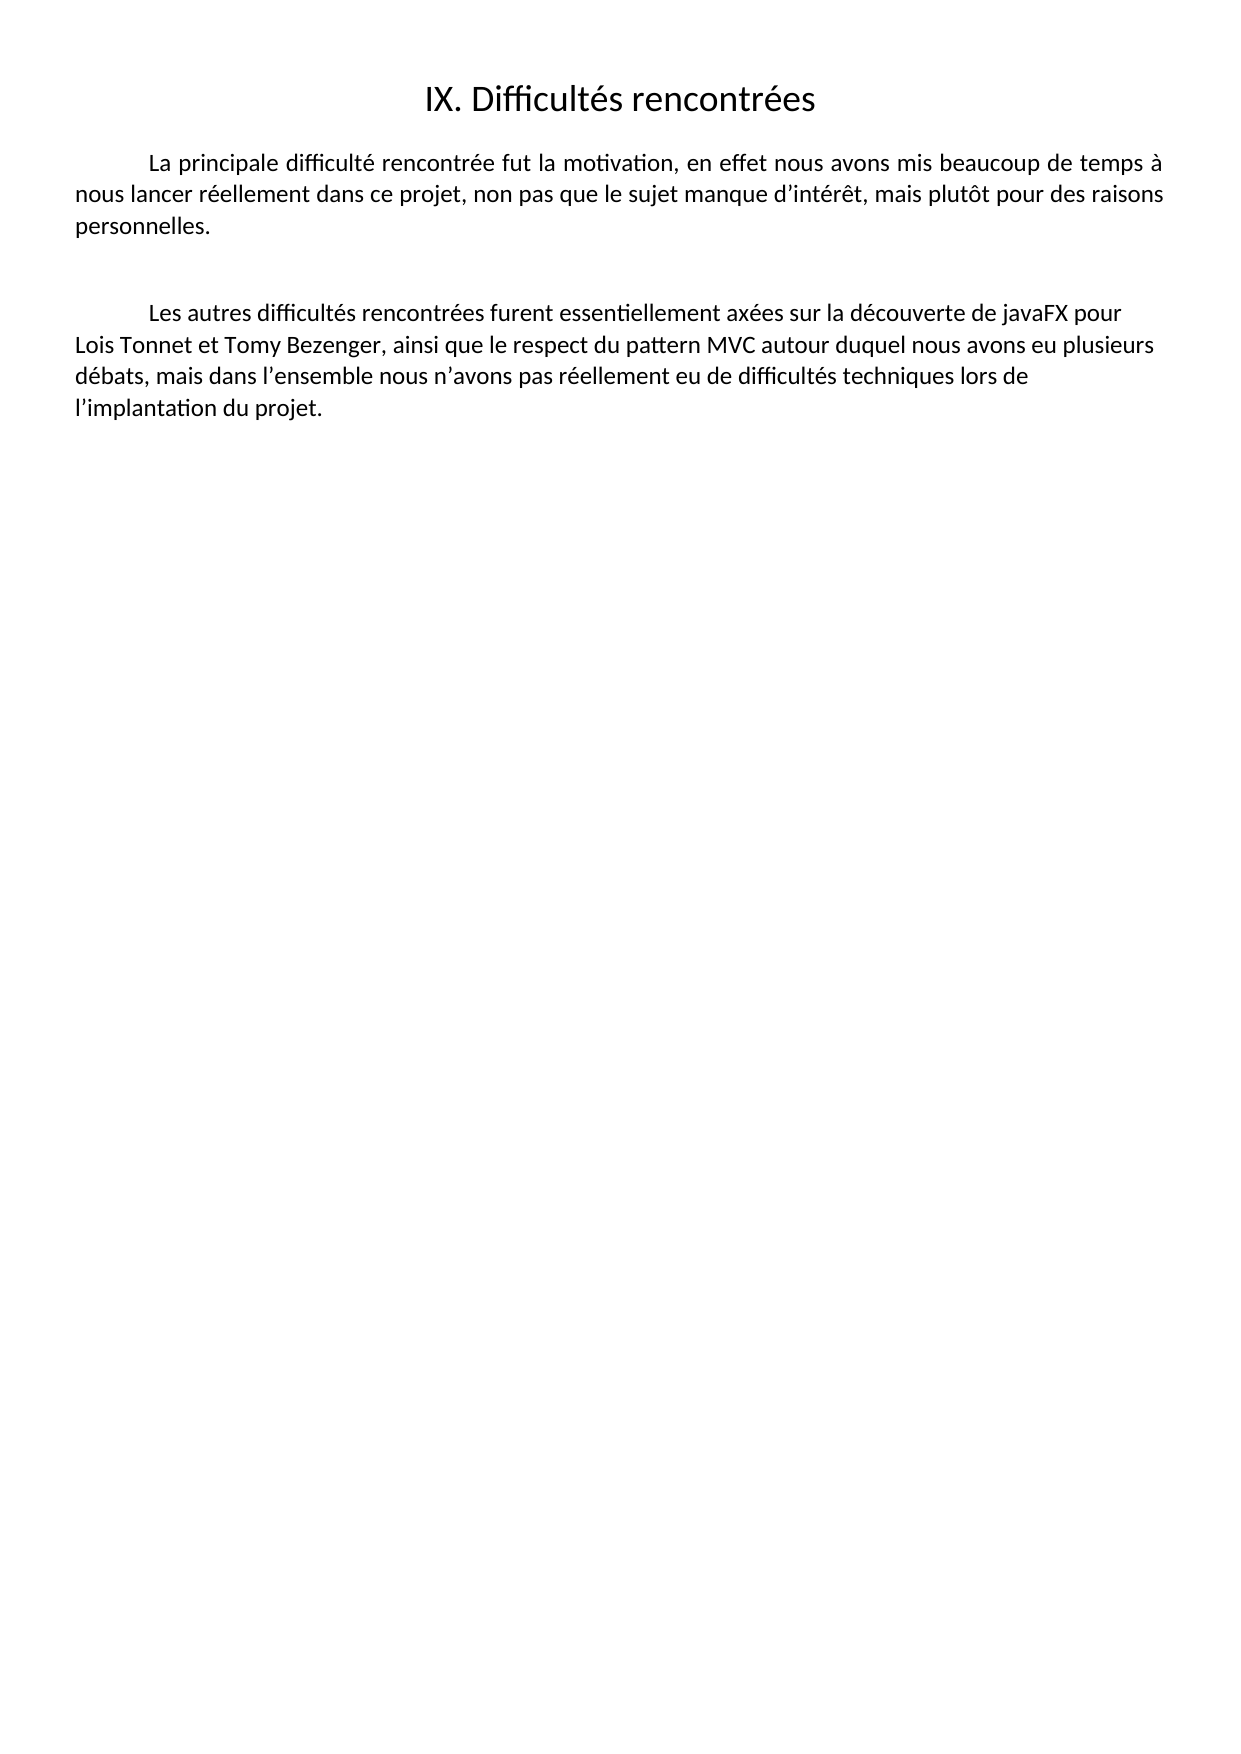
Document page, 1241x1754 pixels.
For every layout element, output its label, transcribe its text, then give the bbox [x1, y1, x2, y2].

text Les autres difficultés rencontrées furent essentiellement axées sur la découverte de javaFX pour Lois Tonnet et Tomy Bezenger, ainsi que le respect du pattern MVC autour duquel nous avons eu plusieurs débats, mais dans l’ensemble nous n’avons pas réellement eu de difficultés techniques lors de l’implantation du projet. [75, 298, 1165, 485]
text La principale difficulté rencontrée fut la motivation, en effet nous avons mis beaucoup de temps à nous lancer réellement dans ce projet, non pas que le sujet manque d’intérêt, mais plutôt pour des raisons personnelles. [75, 147, 1165, 272]
text IX. Difficultés rencontrées [75, 75, 1165, 121]
